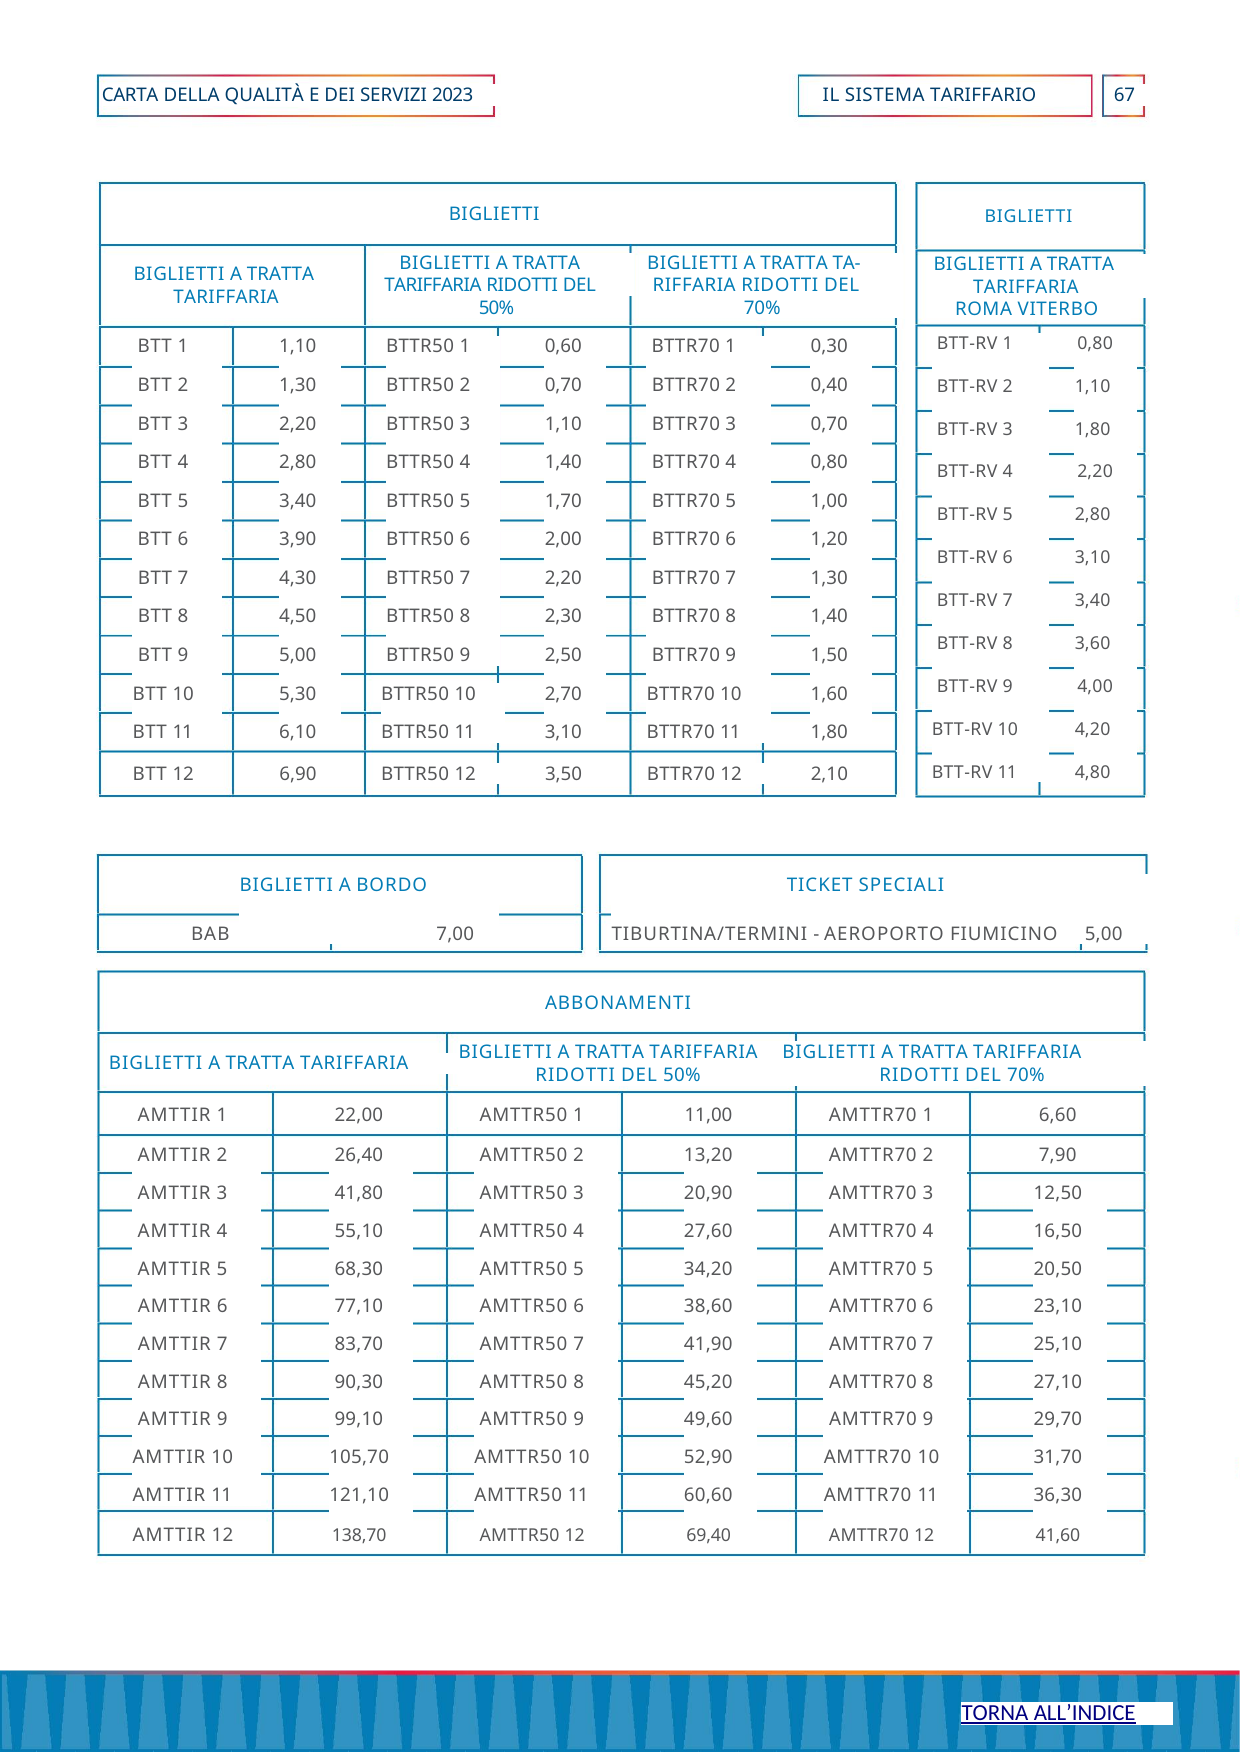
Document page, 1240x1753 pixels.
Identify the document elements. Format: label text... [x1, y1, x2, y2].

text 0,70 [810, 413, 872, 434]
text 83,70 [334, 1333, 413, 1355]
text 6,90 [279, 763, 341, 784]
text BTTR50 1 [386, 336, 500, 357]
text BIGLIETTI A TRATTA [133, 264, 354, 285]
text AMTTIR 5 [137, 1258, 261, 1279]
text AMTTR70 10 [823, 1446, 967, 1468]
text 5,30 [279, 683, 341, 704]
text ABBONAMENTI [545, 992, 721, 1014]
text 4,80 [1074, 762, 1137, 782]
text BTT 6 [137, 529, 222, 550]
text 2,50 [544, 645, 606, 666]
text BTTR50 4 [386, 452, 500, 473]
text AMTTIR 12 [132, 1524, 261, 1546]
text TIBURTINA/TERMINI - AEROPORTO FIUMICINO 5,00 [611, 923, 1157, 944]
text AMTTIR 1 [137, 1104, 255, 1126]
text AMTTR50 12 [479, 1526, 618, 1545]
text 20,90 [684, 1182, 757, 1204]
text 29,70 [1033, 1408, 1107, 1430]
text BTTR70 9 [652, 645, 771, 666]
text AMTTR70 3 [829, 1182, 967, 1204]
text BTTR70 5 [652, 491, 771, 512]
text IL SISTEMA TARIFFARIO [822, 84, 1071, 106]
text BTT-RV 7 [937, 591, 1049, 611]
text 70% [743, 298, 903, 318]
text BTT-RV 8 [937, 633, 1049, 654]
text BTT-RV 2 [937, 376, 1049, 396]
text BTTR70 6 [652, 529, 771, 550]
text 1,60 [810, 683, 872, 704]
text 1,50 [810, 645, 872, 666]
text 13,20 [684, 1145, 757, 1166]
text BIGLIETTI [448, 203, 569, 224]
text 1,10 [1074, 376, 1137, 396]
text 2,20 [544, 568, 606, 589]
text BTTR70 11 [646, 722, 771, 743]
text AMTTR70 11 [823, 1484, 967, 1506]
text 49,60 [684, 1409, 757, 1430]
text BIGLIETTI A TRATTA TA- [647, 253, 903, 273]
text BTT-RV 1 [937, 333, 1049, 353]
text 7,90 [1038, 1145, 1101, 1166]
text AMTTR50 7 [479, 1333, 618, 1355]
text 68,30 [334, 1258, 413, 1279]
text BTTR50 8 [386, 606, 500, 627]
text AMTTIR 3 [137, 1182, 261, 1204]
text AMTTR50 2 [479, 1145, 618, 1166]
text 67 [1113, 84, 1159, 106]
text 3,50 [545, 763, 606, 784]
text 1,10 [544, 413, 606, 434]
text AMTTIR 8 [138, 1371, 261, 1392]
text RIDOTTI DEL 50% RIDOTTI DEL 70% [535, 1064, 1158, 1086]
text 1,80 [810, 722, 872, 743]
text BTT-RV 4 [937, 462, 1049, 482]
text 0,70 [544, 375, 606, 396]
text 4,20 [1074, 719, 1137, 739]
text 50% [479, 298, 541, 318]
text BTT 2 [137, 375, 222, 396]
text BAB [191, 923, 259, 944]
text BTT-RV 10 [932, 719, 1049, 739]
text AMTTIR 10 [132, 1446, 261, 1468]
text BIGLIETTI A TRATTA TARIFFARIA BIGLIETTI A TRATTA TARIFFARIA [458, 1041, 1158, 1063]
text 138,70 [332, 1526, 413, 1545]
text AMTTR50 5 [479, 1258, 618, 1279]
text BTT-RV 11 [932, 762, 1049, 782]
text BTT 10 [132, 683, 222, 704]
text CARTA DELLA QUALITÀ E DEI SERVIZI 2023 [102, 84, 512, 106]
text AMTTR50 8 [479, 1371, 618, 1392]
text ROMA VITERBO [955, 299, 1131, 320]
text 55,10 [334, 1220, 413, 1242]
text 11,00 [684, 1104, 757, 1126]
text 1,40 [810, 606, 872, 627]
text BTT 3 [137, 413, 222, 434]
text 12,50 [1033, 1182, 1107, 1204]
text BTT 7 [138, 568, 222, 589]
text AMTTR70 5 [829, 1258, 967, 1279]
text 1,70 [544, 491, 606, 512]
text BIGLIETTI A TRATTA [399, 253, 634, 273]
text 0,30 [810, 336, 872, 357]
text AMTTR70 1 [829, 1104, 962, 1126]
text AMTTR70 6 [829, 1296, 967, 1317]
text AMTTR50 6 [479, 1296, 618, 1317]
text BTTR70 2 [652, 375, 771, 396]
text AMTTIR 6 [138, 1296, 261, 1317]
text 6,10 [279, 722, 341, 743]
text BIGLIETTI A TRATTA TARIFFARIA [109, 1053, 459, 1074]
text TARIFFARIA [973, 277, 1153, 298]
text BTT-RV 5 [937, 505, 1049, 525]
text BTTR50 12 [381, 763, 505, 784]
text 7,00 [436, 923, 499, 944]
text BTTR50 10 [381, 683, 505, 704]
text AMTTIR 4 [137, 1220, 261, 1242]
text 77,10 [334, 1296, 413, 1317]
text AMTTR70 12 [829, 1526, 967, 1545]
text BTTR70 3 [652, 413, 771, 434]
text BTTR70 4 [652, 452, 771, 473]
text AMTTR50 9 [479, 1409, 618, 1430]
text AMTTR50 10 [474, 1446, 618, 1468]
text 0,80 [810, 452, 872, 473]
text 3,40 [279, 491, 341, 512]
text 31,70 [1033, 1446, 1107, 1468]
text BTT-RV 9 [937, 676, 1049, 697]
text 60,60 [684, 1484, 757, 1506]
text AMTTR50 11 [474, 1484, 618, 1506]
text 0,40 [810, 375, 872, 396]
text 3,10 [1074, 548, 1137, 568]
text 26,40 [334, 1145, 413, 1166]
text 121,10 [329, 1484, 413, 1506]
text AMTTIR 11 [132, 1484, 261, 1506]
text 3,90 [279, 529, 341, 550]
text 27,60 [684, 1220, 757, 1242]
text 99,10 [334, 1409, 413, 1430]
text 20,50 [1033, 1258, 1107, 1279]
text BTTR50 7 [386, 568, 500, 589]
text 90,30 [334, 1371, 413, 1392]
text 34,20 [684, 1258, 757, 1279]
text BTT 4 [137, 452, 222, 473]
text 2,20 [1077, 462, 1137, 482]
text 3,40 [1074, 591, 1137, 611]
text AMTTR70 8 [829, 1371, 967, 1392]
text 2,80 [279, 452, 341, 473]
text BIGLIETTI A BORDO [239, 874, 499, 896]
text 41,80 [334, 1182, 413, 1204]
text 1,40 [544, 452, 606, 473]
text BTT-RV 6 [937, 548, 1049, 568]
text 6,60 [1038, 1104, 1101, 1126]
text BTTR50 5 [386, 491, 500, 512]
text BIGLIETTI A TRATTA [933, 254, 1153, 275]
text AMTTR70 4 [829, 1220, 967, 1242]
text 1,10 [279, 336, 341, 357]
text AMTTR50 4 [479, 1220, 618, 1242]
text 52,90 [684, 1446, 757, 1468]
text AMTTR50 3 [479, 1182, 618, 1204]
text AMTTR50 1 [479, 1104, 612, 1126]
text 69,40 [686, 1526, 757, 1545]
text AMTTIR 7 [138, 1333, 261, 1355]
text 22,00 [334, 1104, 407, 1126]
text 1,30 [279, 375, 341, 396]
text 41,90 [684, 1333, 757, 1355]
text 16,50 [1033, 1220, 1107, 1242]
text AMTTR70 7 [829, 1333, 967, 1355]
text TARIFFARIA [173, 286, 354, 307]
text 2,20 [279, 413, 341, 434]
text 36,30 [1033, 1484, 1107, 1506]
text 2,00 [544, 529, 606, 550]
text BTT 8 [138, 606, 222, 627]
text BTTR50 11 [381, 722, 505, 743]
text BTTR50 2 [386, 375, 500, 396]
text AMTTR70 9 [829, 1409, 967, 1430]
text AMTTR70 2 [829, 1145, 967, 1166]
text AMTTIR 9 [138, 1409, 261, 1430]
text BIGLIETTI [984, 206, 1102, 226]
text BTTR70 1 [651, 336, 771, 357]
text BTTR70 10 [646, 683, 771, 704]
text RIFFARIA RIDOTTI DEL [652, 275, 903, 296]
text 27,10 [1033, 1371, 1107, 1392]
text BTT 1 [137, 336, 222, 357]
text 4,30 [279, 568, 341, 589]
text 2,30 [544, 606, 606, 627]
text 4,50 [279, 606, 341, 627]
text 2,10 [811, 763, 872, 784]
text 0,60 [544, 336, 606, 357]
text 1,00 [810, 491, 872, 512]
text TARIFFARIA RIDOTTI DEL [384, 275, 634, 296]
text 38,60 [684, 1296, 757, 1317]
text 1,80 [1074, 419, 1137, 439]
text 4,00 [1077, 676, 1137, 697]
text BTTR50 9 [386, 645, 500, 666]
text BTT 9 [138, 645, 222, 666]
text BTTR70 8 [652, 606, 771, 627]
text BTT 11 [132, 722, 222, 743]
text 1,30 [810, 568, 872, 589]
text BTT 5 [137, 491, 222, 512]
text 105,70 [329, 1446, 413, 1468]
text BTTR70 7 [652, 568, 771, 589]
text 2,70 [544, 683, 606, 704]
text BTT 12 [132, 763, 222, 784]
text TORNA ALL’INDICE [961, 1702, 1173, 1725]
text 1,20 [810, 529, 872, 550]
text 5,00 [279, 645, 341, 666]
text 3,60 [1074, 633, 1137, 654]
text 3,10 [544, 722, 606, 743]
text 2,80 [1074, 505, 1137, 525]
text 45,20 [684, 1371, 757, 1392]
text BTTR50 3 [386, 413, 500, 434]
text 41,60 [1035, 1526, 1107, 1545]
text BTTR70 12 [647, 763, 771, 784]
text 23,10 [1033, 1295, 1107, 1317]
text BTT-RV 3 [937, 419, 1049, 439]
text 0,80 [1077, 333, 1137, 353]
text TICKET SPECIALI [787, 874, 1157, 896]
text BTTR50 6 [386, 529, 500, 550]
text 25,10 [1033, 1333, 1107, 1355]
text AMTTIR 2 [137, 1145, 261, 1166]
